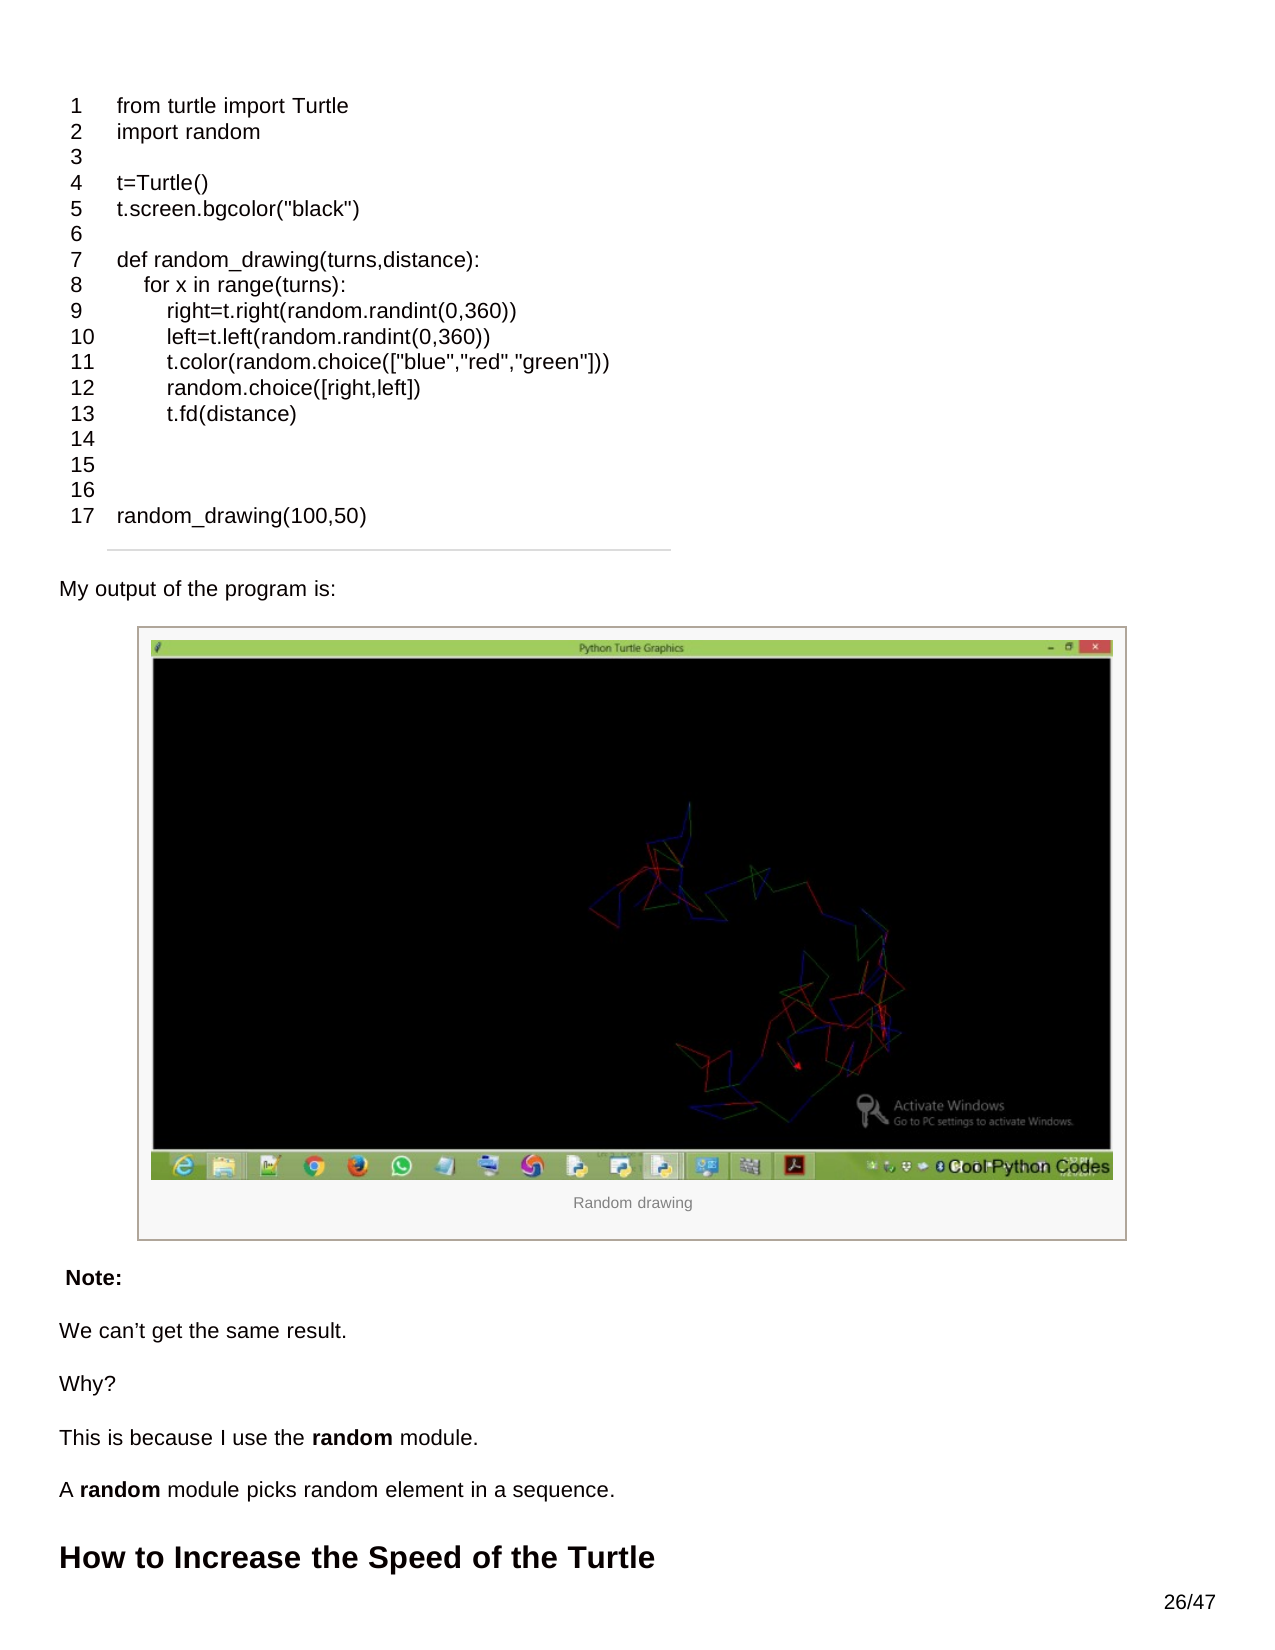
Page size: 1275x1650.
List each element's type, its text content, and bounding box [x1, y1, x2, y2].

text 8 for x in range(turns): [70, 272, 1229, 297]
text 12 random.choice([right,left]) [70, 375, 1229, 400]
text 14 [70, 426, 1229, 451]
text 9 right=t.right(random.randint(0,360)) [70, 298, 1229, 323]
text 6 [70, 221, 1229, 246]
text 17 random_drawing(100,50) [70, 503, 1229, 528]
text 3 [70, 144, 1229, 169]
text 1 from turtle import Turtle [70, 93, 1229, 118]
text 11 t.color(random.choice(["blue","red","green"])) [70, 349, 1229, 374]
text 5 t.screen.bgcolor("black") [70, 195, 1229, 221]
text This is because I use the random module. [59, 1424, 1229, 1450]
text A random module picks random element in a sequence. [59, 1477, 1229, 1503]
text How to Increase the Speed of the Turtle [59, 1539, 1229, 1575]
text 2 import random [70, 118, 1229, 144]
text 16 [70, 477, 1229, 502]
text Note: [65, 1265, 1229, 1290]
text 13 t.fd(distance) [70, 400, 1229, 426]
text 15 [70, 452, 1229, 477]
text We can’t get the same result. Why? [59, 1318, 355, 1396]
text 4 t=Turtle() [70, 170, 1229, 195]
text 10 left=t.left(random.randint(0,360)) [70, 323, 1229, 349]
text My output of the program is: [59, 575, 1229, 600]
text 7 def random_drawing(turns,distance): [70, 247, 1229, 272]
picture [151, 640, 1113, 1180]
